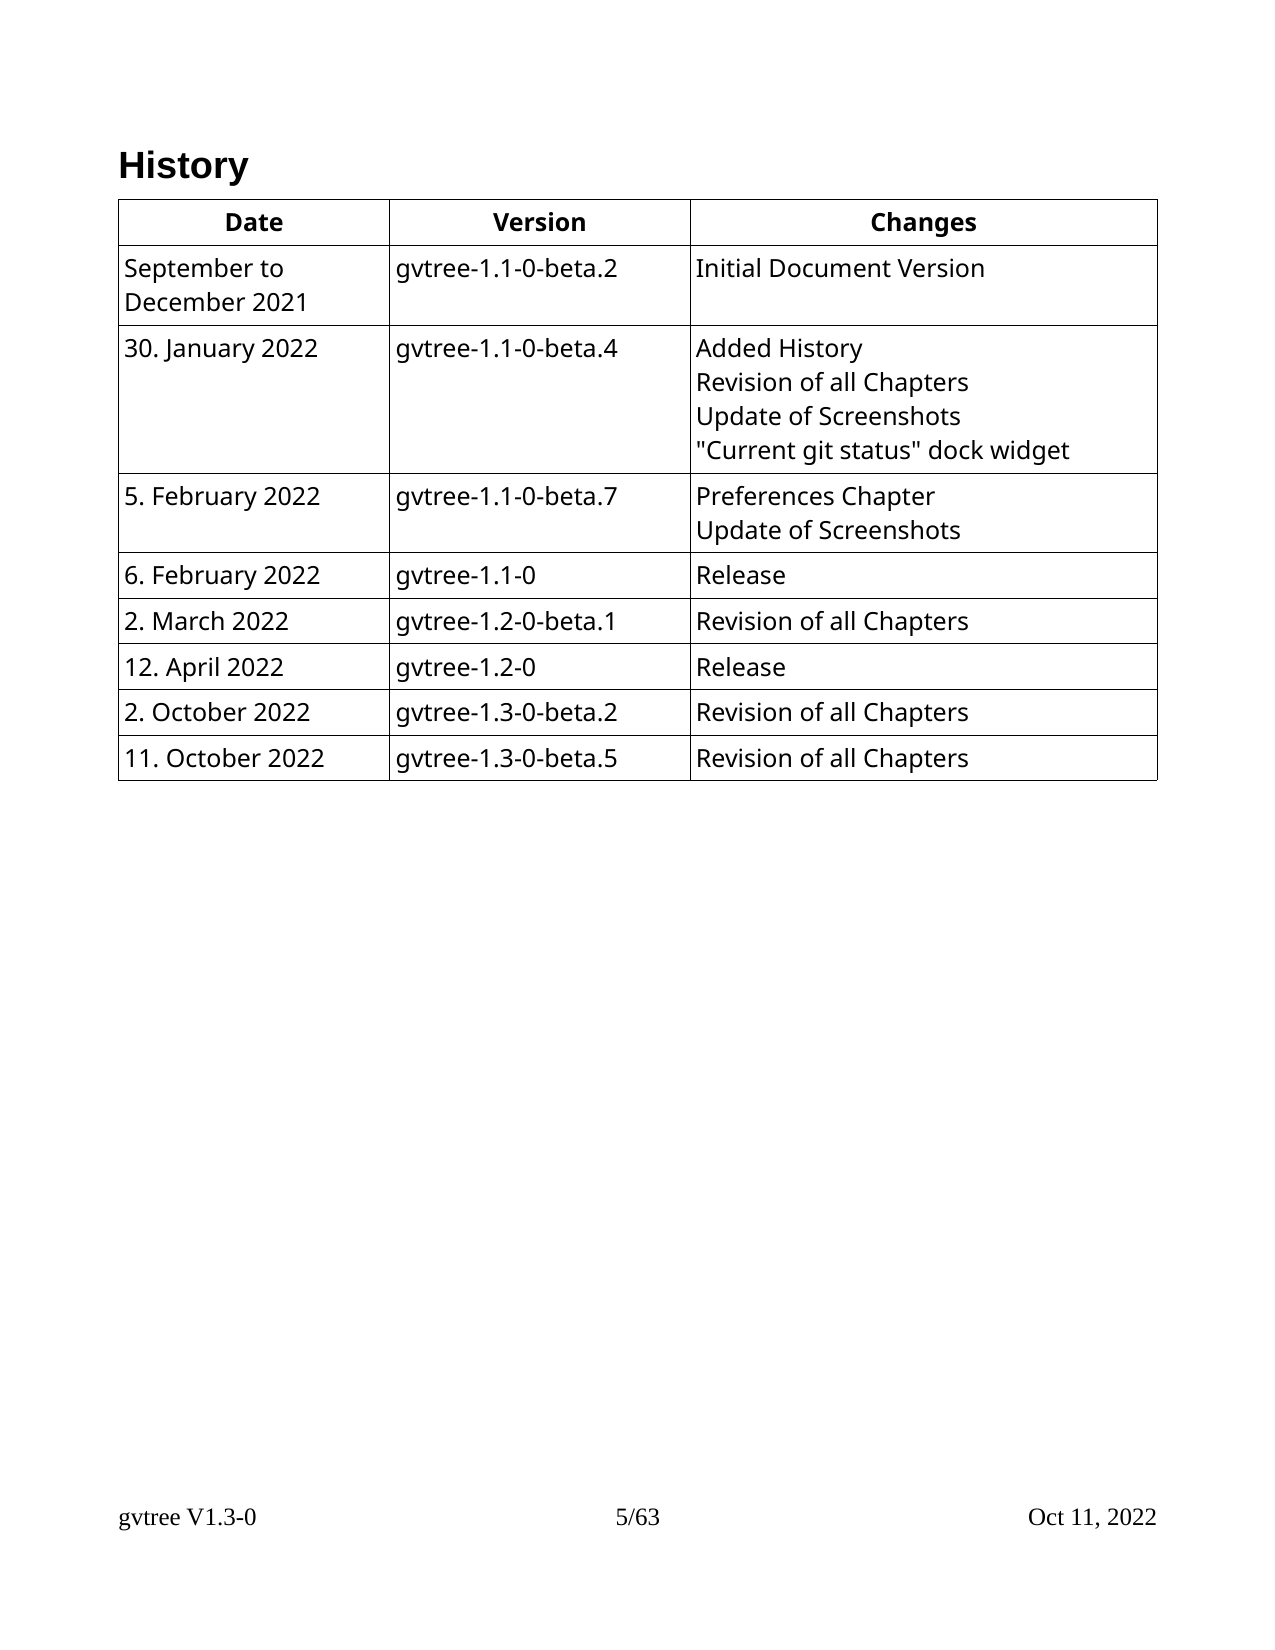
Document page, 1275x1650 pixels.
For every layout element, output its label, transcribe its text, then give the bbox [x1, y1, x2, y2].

table_header Version [390, 200, 690, 245]
table_cell Preferences Chapter Update of Screenshots [691, 474, 1157, 552]
table_cell gvtree-1.2-0 [390, 644, 690, 689]
table_cell gvtree-1.2-0-beta.1 [390, 599, 690, 643]
subtitle History [118, 143, 1157, 187]
table_cell Release [691, 553, 1157, 598]
table_cell gvtree-1.1-0-beta.7 [390, 474, 690, 552]
table_cell 30. January 2022 [119, 326, 389, 472]
table_cell Revision of all Chapters [691, 736, 1157, 780]
table_cell 5. February 2022 [119, 474, 389, 552]
table_cell September to December 2021 [119, 246, 389, 324]
table_cell 6. February 2022 [119, 553, 389, 598]
table_cell Revision of all Chapters [691, 599, 1157, 643]
table_cell gvtree-1.1-0-beta.2 [390, 246, 690, 324]
table_header Date [119, 200, 389, 245]
table_header Changes [691, 200, 1157, 245]
table_cell gvtree-1.3-0-beta.2 [390, 690, 690, 734]
table_cell 11. October 2022 [119, 736, 389, 780]
table_cell 2. October 2022 [119, 690, 389, 734]
table_cell Initial Document Version [691, 246, 1157, 324]
table_cell 12. April 2022 [119, 644, 389, 689]
table_cell Added History Revision of all Chapters Update of Screenshots "Current git status" dock widget [691, 326, 1157, 472]
table_cell gvtree-1.3-0-beta.5 [390, 736, 690, 780]
table_cell 2. March 2022 [119, 599, 389, 643]
table_cell Release [691, 644, 1157, 689]
table_cell Revision of all Chapters [691, 690, 1157, 734]
table_cell gvtree-1.1-0-beta.4 [390, 326, 690, 472]
table_cell gvtree-1.1-0 [390, 553, 690, 598]
